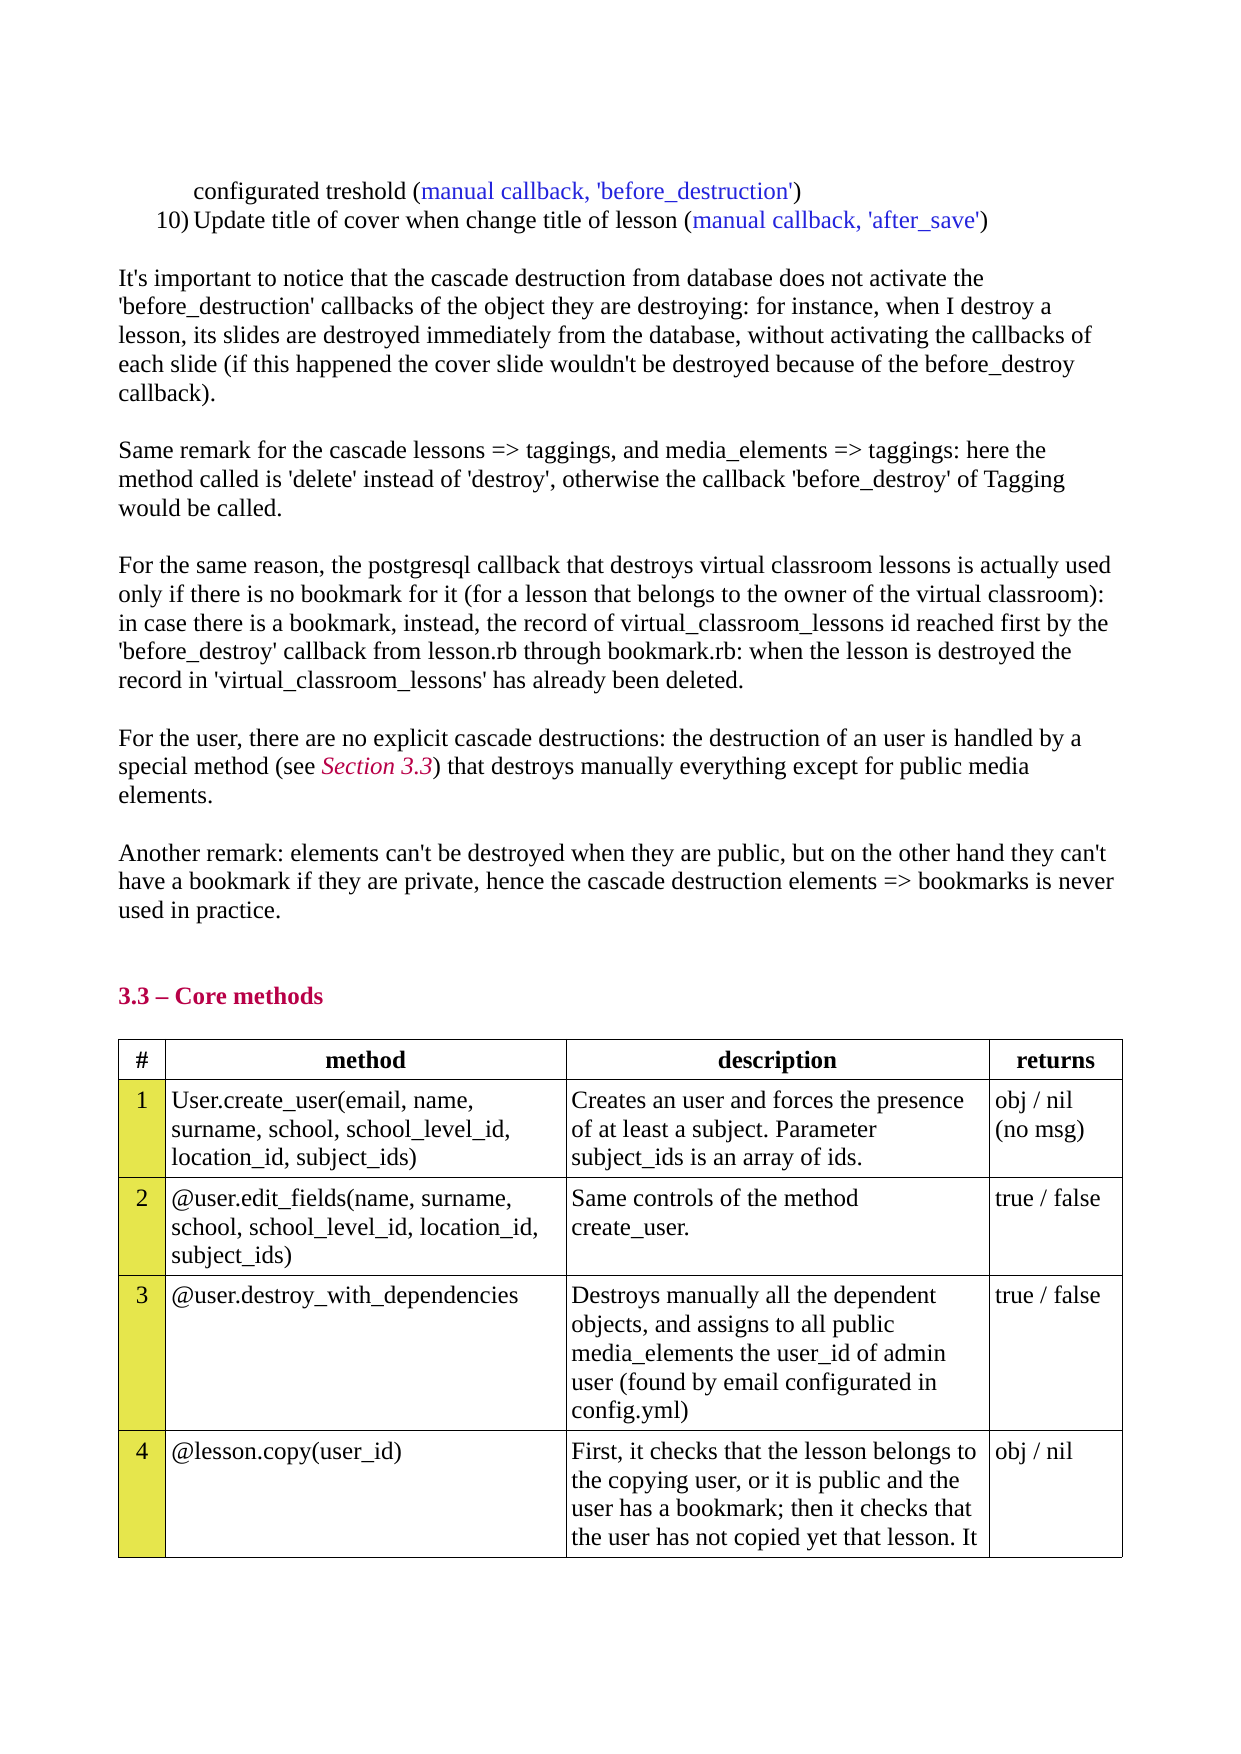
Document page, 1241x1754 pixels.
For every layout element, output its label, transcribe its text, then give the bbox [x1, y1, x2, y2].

text 3.3 – Core methods [118, 981, 1122, 1010]
table_cell User.create_user(email, name, surname, school, school_level_id, location_id, subject_ids) [166, 1080, 566, 1177]
table_cell @lesson.copy(user_id) [166, 1431, 566, 1557]
table_cell First, it checks that the lesson belongs to the copying user, or it is public and the user has a bookmark; then it checks that the user has not copied yet that lesson. It [567, 1431, 989, 1557]
table_cell 4 [119, 1431, 165, 1557]
table_header method [166, 1040, 566, 1079]
table_cell 1 [119, 1080, 165, 1177]
table_cell 3 [119, 1276, 165, 1430]
table_cell Creates an user and forces the presence of at least a subject. Parameter subject_ids is an array of ids. [567, 1080, 989, 1177]
table_cell true / false [990, 1276, 1122, 1430]
text It's important to notice that the cascade destruction from database does not activate the 'before_destruction' callbacks of the object they are destroying: for instance, when I destroy a lesson, its slides are destroyed immediately from the database, without activating the callbacks of each slide (if this happened the cover slide wouldn't be destroyed because of the before_destroy callback). [118, 263, 1122, 406]
table_cell Same controls of the method create_user. [567, 1178, 989, 1275]
text Another remark: elements can't be destroyed when they are public, but on the other hand they can't have a bookmark if they are private, hence the cascade destruction elements => bookmarks is never used in practice. [118, 838, 1122, 924]
table_cell @user.edit_fields(name, surname, school, school_level_id, location_id, subject_ids) [166, 1178, 566, 1275]
table_cell Destroys manually all the dependent objects, and assigns to all public media_elements the user_id of admin user (found by email configurated in config.yml) [567, 1276, 989, 1430]
text For the same reason, the postgresql callback that destroys virtual classroom lessons is actually used only if there is no bookmark for it (for a lesson that belongs to the owner of the virtual classroom): in case there is a bookmark, instead, the record of virtual_classroom_lessons id reached first by the 'before_destroy' callback from lesson.rb through bookmark.rb: when the lesson is destroyed the record in 'virtual_classroom_lessons' has already been deleted. [118, 550, 1122, 694]
table_header returns [990, 1040, 1122, 1079]
list Update title of cover when change title of lesson (manual callback, 'after_save') [156, 205, 1122, 234]
list configurated treshold (manual callback, 'before_destruction') [156, 176, 1122, 205]
text For the user, there are no explicit cascade destructions: the destruction of an user is handled by a special method (see Section 3.3) that destroys manually everything except for public media elements. [118, 723, 1122, 809]
table_cell obj / nil [990, 1431, 1122, 1557]
table_header # [119, 1040, 165, 1079]
table_cell true / false [990, 1178, 1122, 1275]
table_cell @user.destroy_with_dependencies [166, 1276, 566, 1430]
table_cell obj / nil (no msg) [990, 1080, 1122, 1177]
table_header description [567, 1040, 989, 1079]
table_cell 2 [119, 1178, 165, 1275]
text Same remark for the cascade lessons => taggings, and media_elements => taggings: here the method called is 'delete' instead of 'destroy', otherwise the callback 'before_destroy' of Tagging would be called. [118, 435, 1122, 521]
